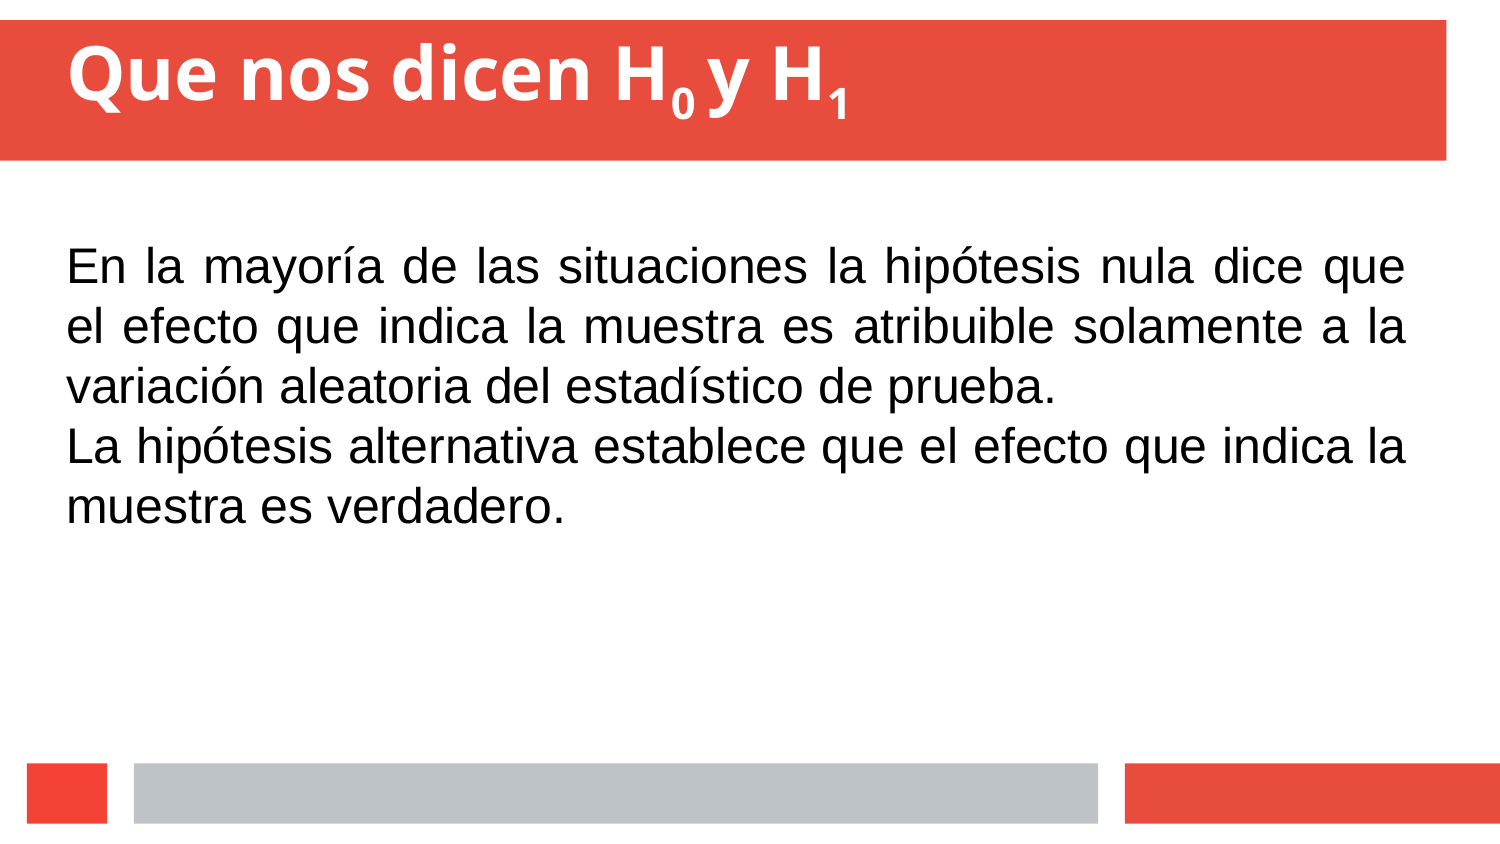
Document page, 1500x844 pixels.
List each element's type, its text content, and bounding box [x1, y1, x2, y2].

title Que nos dicen H0 y H1 [53, 40, 1447, 141]
list En la mayoría de las situaciones la hipótesis nula dice que el efecto que indica la muestra es atribuible solamente a la variación aleatoria del estadístico de prueba. La hipótesis alternativa establece que el efecto que indica la muestra es verdadero. [53, 220, 1420, 744]
